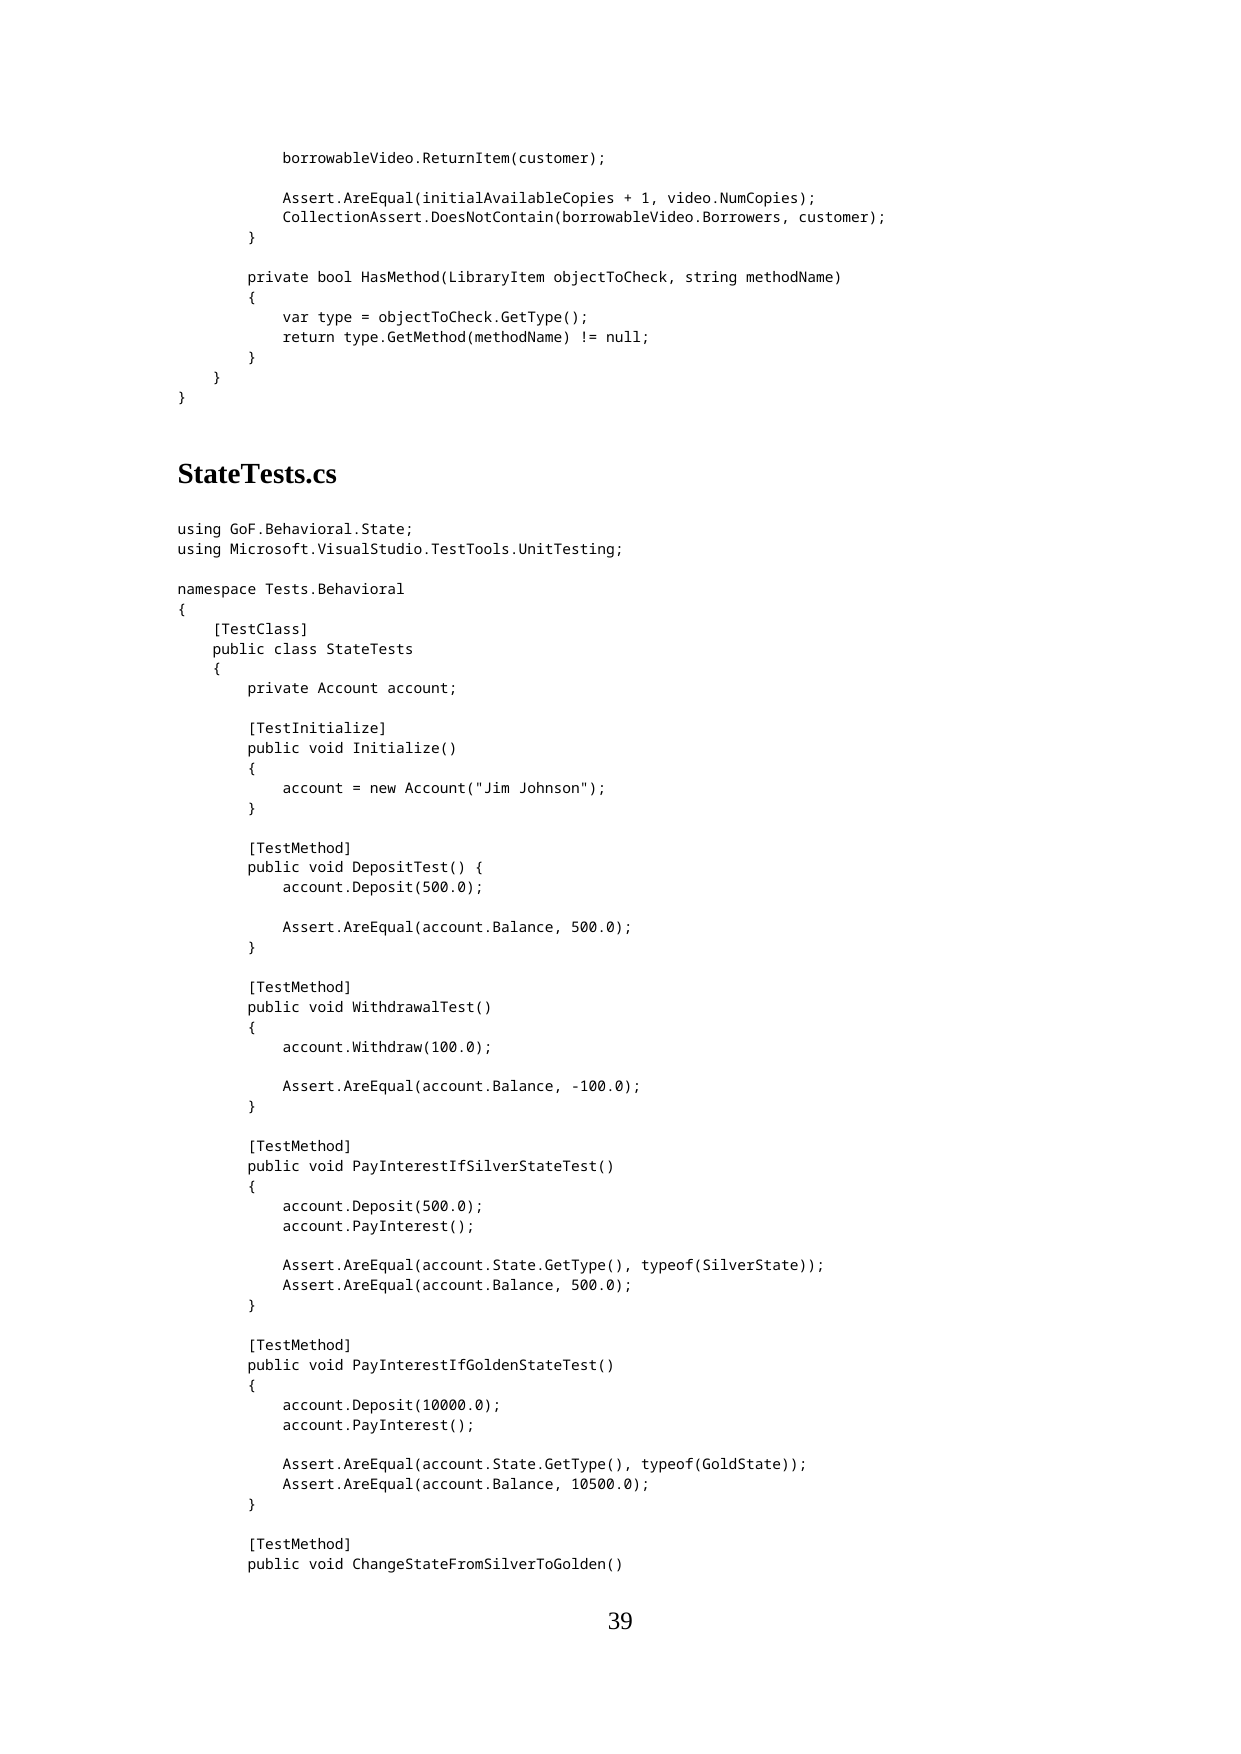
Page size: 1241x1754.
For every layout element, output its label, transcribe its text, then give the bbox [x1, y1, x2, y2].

text { [177, 758, 1063, 778]
text [TestInitialize] [177, 718, 1063, 738]
text public void ChangeStateFromSilverToGolden() [177, 1554, 1063, 1573]
text Assert.AreEqual(account.Balance, 10500.0); [177, 1474, 1063, 1494]
text [TestMethod] [177, 977, 1063, 997]
text public class StateTests [177, 638, 1063, 658]
text { [177, 599, 1063, 618]
text using Microsoft.VisualStudio.TestTools.UnitTesting; [177, 539, 1063, 559]
text { [177, 658, 1063, 678]
text namespace Tests.Behavioral [177, 579, 1063, 599]
text Assert.AreEqual(initialAvailableCopies + 1, video.NumCopies); [177, 187, 1063, 207]
text } [177, 1096, 1063, 1116]
text public void PayInterestIfSilverStateTest() [177, 1156, 1063, 1176]
text Assert.AreEqual(account.Balance, 500.0); [177, 917, 1063, 937]
text [TestMethod] [177, 837, 1063, 857]
text Assert.AreEqual(account.State.GetType(), typeof(SilverState)); [177, 1255, 1063, 1275]
text CollectionAssert.DoesNotContain(borrowableVideo.Borrowers, customer); [177, 207, 1063, 227]
text } [177, 347, 1063, 366]
text private bool HasMethod(LibraryItem objectToCheck, string methodName) [177, 267, 1063, 287]
text account.Deposit(500.0); [177, 877, 1063, 897]
text public void Initialize() [177, 738, 1063, 758]
text } [177, 227, 1063, 247]
text account.Withdraw(100.0); [177, 1036, 1063, 1056]
text } [177, 1494, 1063, 1514]
text Assert.AreEqual(account.State.GetType(), typeof(GoldState)); [177, 1454, 1063, 1474]
text } [177, 1295, 1063, 1315]
text { [177, 1176, 1063, 1196]
text return type.GetMethod(methodName) != null; [177, 327, 1063, 347]
text [TestMethod] [177, 1335, 1063, 1355]
text } [177, 386, 1063, 406]
text } [177, 798, 1063, 817]
text [TestMethod] [177, 1136, 1063, 1156]
text [TestClass] [177, 618, 1063, 638]
text } [177, 937, 1063, 957]
text public void WithdrawalTest() [177, 997, 1063, 1016]
text account.PayInterest(); [177, 1414, 1063, 1434]
subtitle StateTests.cs [177, 456, 1063, 490]
text account.Deposit(10000.0); [177, 1394, 1063, 1414]
text { [177, 1374, 1063, 1394]
text public void PayInterestIfGoldenStateTest() [177, 1355, 1063, 1374]
text } [177, 366, 1063, 386]
text Assert.AreEqual(account.Balance, 500.0); [177, 1275, 1063, 1295]
text using GoF.Behavioral.State; [177, 519, 1063, 539]
text account.Deposit(500.0); [177, 1196, 1063, 1215]
text { [177, 1016, 1063, 1036]
text Assert.AreEqual(account.Balance, -100.0); [177, 1076, 1063, 1096]
text { [177, 287, 1063, 307]
text public void DepositTest() { [177, 857, 1063, 877]
text account.PayInterest(); [177, 1215, 1063, 1235]
text borrowableVideo.ReturnItem(customer); [177, 148, 1063, 167]
text account = new Account("Jim Johnson"); [177, 778, 1063, 798]
text [TestMethod] [177, 1534, 1063, 1554]
text private Account account; [177, 678, 1063, 698]
text var type = objectToCheck.GetType(); [177, 307, 1063, 327]
